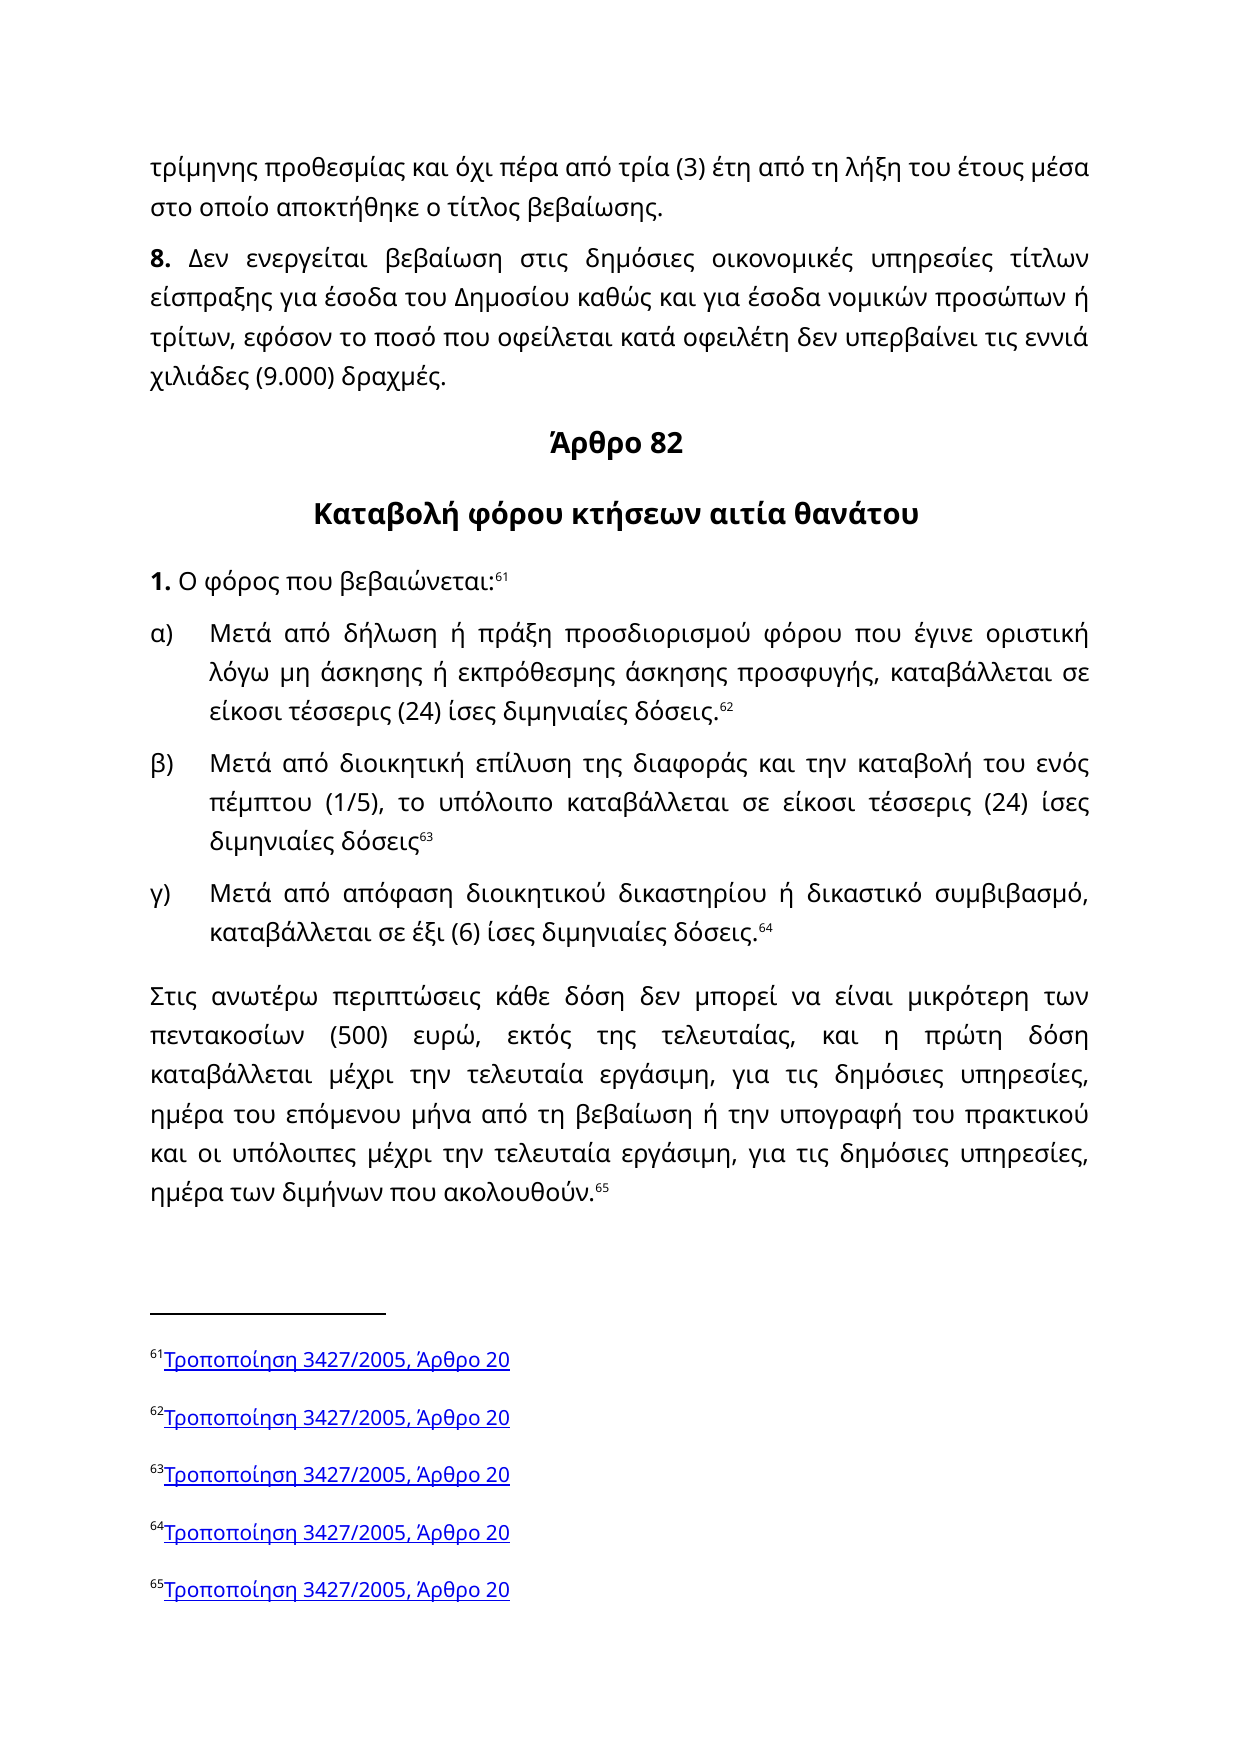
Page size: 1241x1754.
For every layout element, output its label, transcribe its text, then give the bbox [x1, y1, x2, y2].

text τρίμηνης προθεσμίας και όχι πέρα από τρία (3) έτη από τη λήξη του έτους μέσα στο οποίο αποκτήθηκε ο τίτλος βεβαίωσης. [150, 150, 1090, 223]
text 8. Δεν ενεργείται βεβαίωση στις δημόσιες οικονομικές υπηρεσίες τίτλων είσπραξης για έσοδα του Δημοσίου καθώς και για έσοδα νομικών προσώπων ή τρίτων, εφόσον το ποσό που οφείλεται κατά οφειλέτη δεν υπερβαίνει τις εννιά χιλιάδες (9.000) δραχμές. [150, 241, 1090, 392]
text Τροποποίηση 3427/2005, Άρθρο 20 [150, 1460, 1090, 1489]
text Στις ανωτέρω περιπτώσεις κάθε δόση δεν μπορεί να είναι μικρότερη των πεντακοσίων (500) ευρώ, εκτός της τελευταίας, και η πρώτη δόση καταβάλλεται μέχρι την τελευταία εργάσιμη, για τις δημόσιες υπηρεσίες, ημέρα του επόμενου μήνα από τη βεβαίωση ή την υπογραφή του πρακτικού και οι υπόλοιπες μέχρι την τελευταία εργάσιμη, για τις δημόσιες υπηρεσίες, ημέρα των διμήνων που ακολουθούν. [150, 979, 1090, 1209]
text Τροποποίηση 3427/2005, Άρθρο 20 [150, 1518, 1090, 1546]
list α) Μετά από δήλωση ή πράξη προσδιορισμού φόρου που έγινε οριστική λόγω μη άσκησης ή εκπρόθεσμης άσκησης προσφυγής, καταβάλλεται σε είκοσι τέσσερις (24) ίσες διμηνιαίες δόσεις. [150, 615, 1090, 728]
subtitle Καταβολή φόρου κτήσεων αιτία θανάτου [150, 493, 1090, 533]
subtitle Άρθρο 82 [150, 422, 1090, 462]
text Τροποποίηση 3427/2005, Άρθρο 20 [150, 1576, 1090, 1604]
list γ) Μετά από απόφαση διοικητικού δικαστηρίου ή δικαστικό συμβιβασμό, καταβάλλεται σε έξι (6) ίσες διμηνιαίες δόσεις. [150, 875, 1090, 949]
text Τροποποίηση 3427/2005, Άρθρο 20 [150, 1403, 1090, 1431]
text 1. Ο φόρος που βεβαιώνεται: [150, 564, 1090, 598]
list β) Μετά από διοικητική επίλυση της διαφοράς και την καταβολή του ενός πέμπτου (1/5), το υπόλοιπο καταβάλλεται σε είκοσι τέσσερις (24) ίσες διμηνιαίες δόσεις [150, 745, 1090, 858]
text Τροποποίηση 3427/2005, Άρθρο 20 [150, 1345, 1090, 1373]
